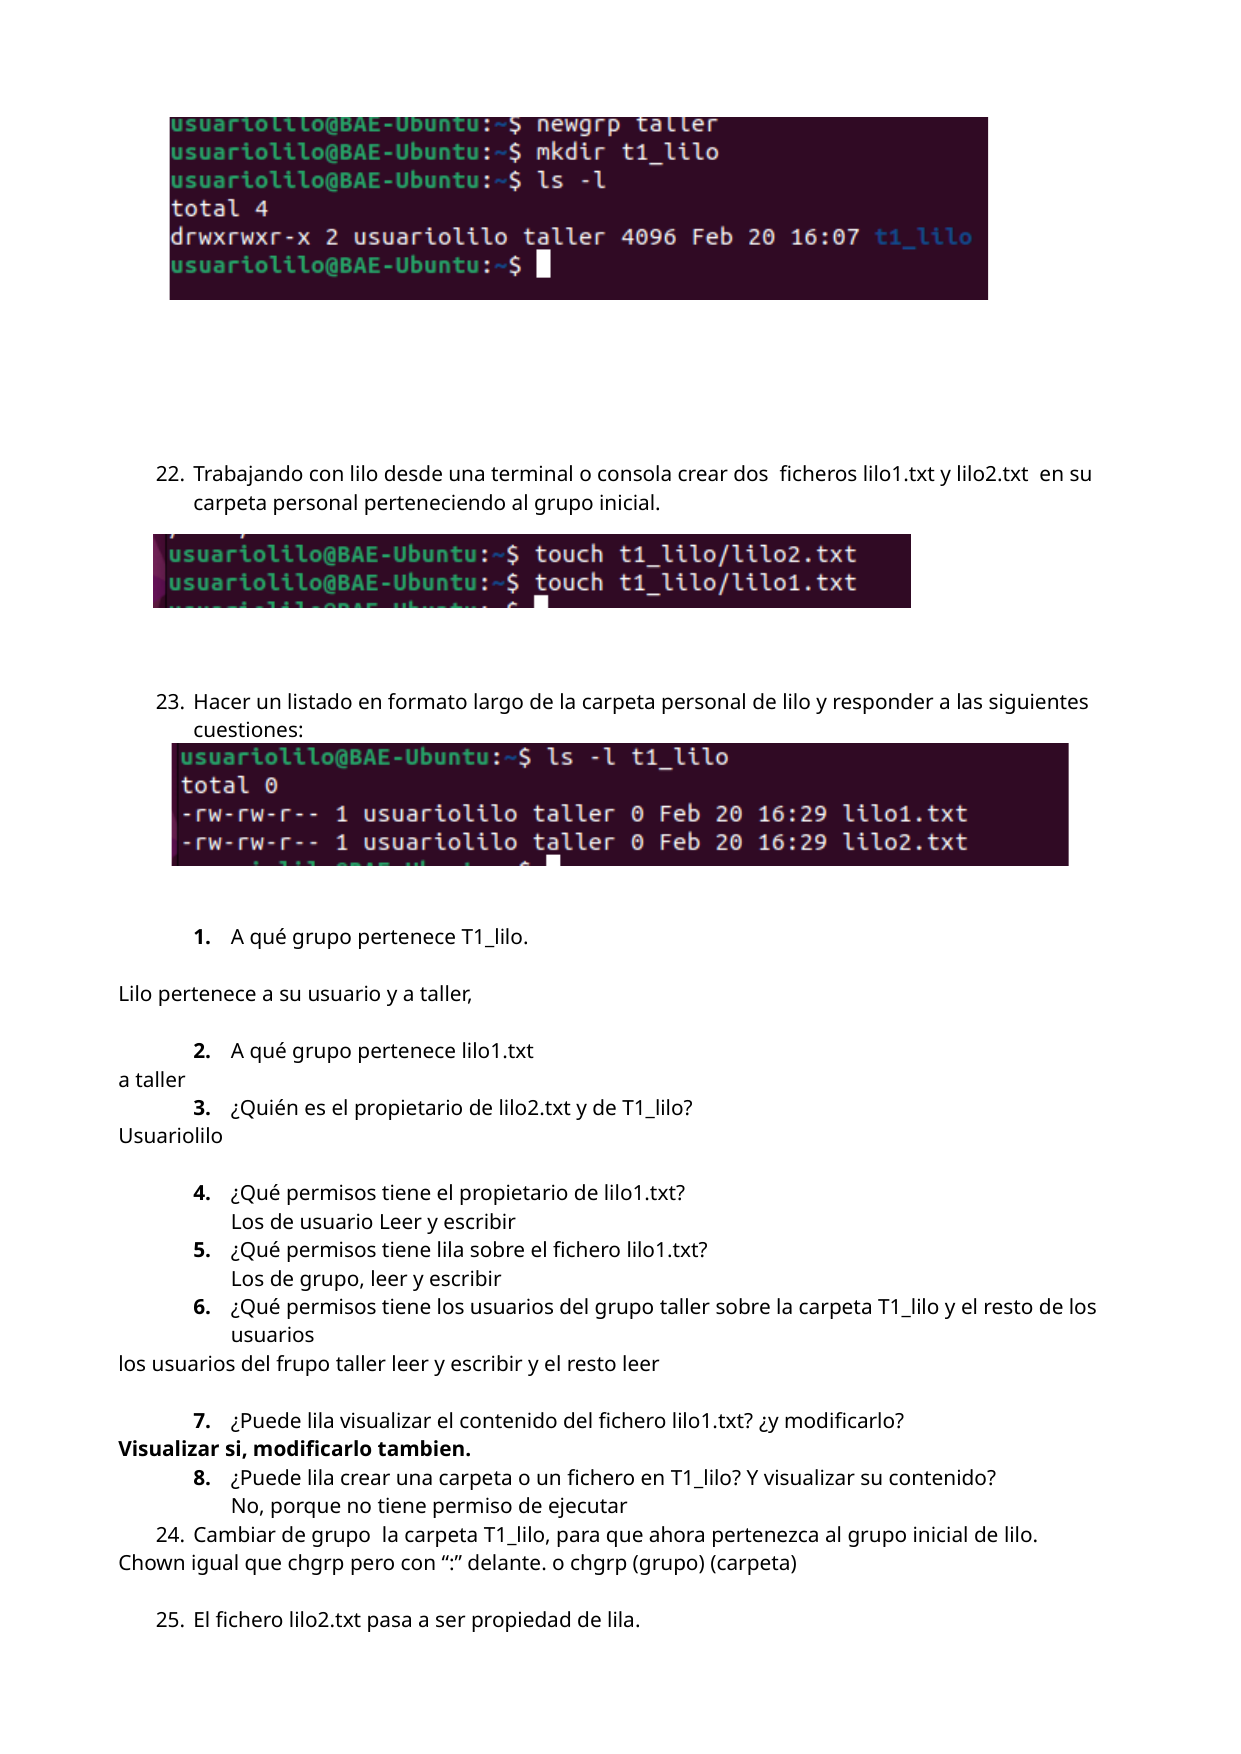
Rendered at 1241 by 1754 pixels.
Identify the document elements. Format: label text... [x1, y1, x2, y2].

picture [153, 534, 911, 608]
picture [169, 117, 989, 300]
list No, porque no tiene permiso de ejecutar [193, 1491, 1122, 1520]
list Cambiar de grupo la carpeta T1_lilo, para que ahora pertenezca al grupo inicial de lilo. [156, 1520, 1122, 1548]
list Los de grupo, leer y escribir [193, 1264, 1122, 1292]
list ¿Qué permisos tiene el propietario de lilo1.txt? [193, 1178, 1122, 1207]
text Visualizar si, modificarlo tambien. [118, 1434, 1122, 1463]
text a taller [118, 1065, 1122, 1093]
list ¿Qué permisos tiene los usuarios del grupo taller sobre la carpeta T1_lilo y el resto de los usuarios [193, 1292, 1122, 1349]
text los usuarios del frupo taller leer y escribir y el resto leer [118, 1349, 1122, 1377]
list A qué grupo pertenece lilo1.txt [193, 1036, 1122, 1065]
list Trabajando con lilo desde una terminal o consola crear dos ficheros lilo1.txt y lilo2.txt en su carpeta personal perteneciendo al grupo inicial. [156, 459, 1122, 516]
list Los de usuario Leer y escribir [193, 1207, 1122, 1235]
text Lilo pertenece a su usuario y a taller, [118, 979, 1122, 1008]
list Hacer un listado en formato largo de la carpeta personal de lilo y responder a las siguientes cuestiones: [156, 687, 1122, 744]
list ¿Puede lila crear una carpeta o un fichero en T1_lilo? Y visualizar su contenido? [193, 1463, 1122, 1491]
text Chown igual que chgrp pero con “:” delante. o chgrp (grupo) (carpeta) [118, 1548, 1122, 1577]
picture [171, 743, 1069, 866]
text Usuariolilo [118, 1122, 1122, 1150]
list ¿Quién es el propietario de lilo2.txt y de T1_lilo? [193, 1093, 1122, 1122]
list ¿Qué permisos tiene lila sobre el fichero lilo1.txt? [193, 1235, 1122, 1264]
list ¿Puede lila visualizar el contenido del fichero lilo1.txt? ¿y modificarlo? [193, 1406, 1122, 1434]
list A qué grupo pertenece T1_lilo. [193, 922, 1122, 951]
list El fichero lilo2.txt pasa a ser propiedad de lila. [156, 1605, 1122, 1633]
